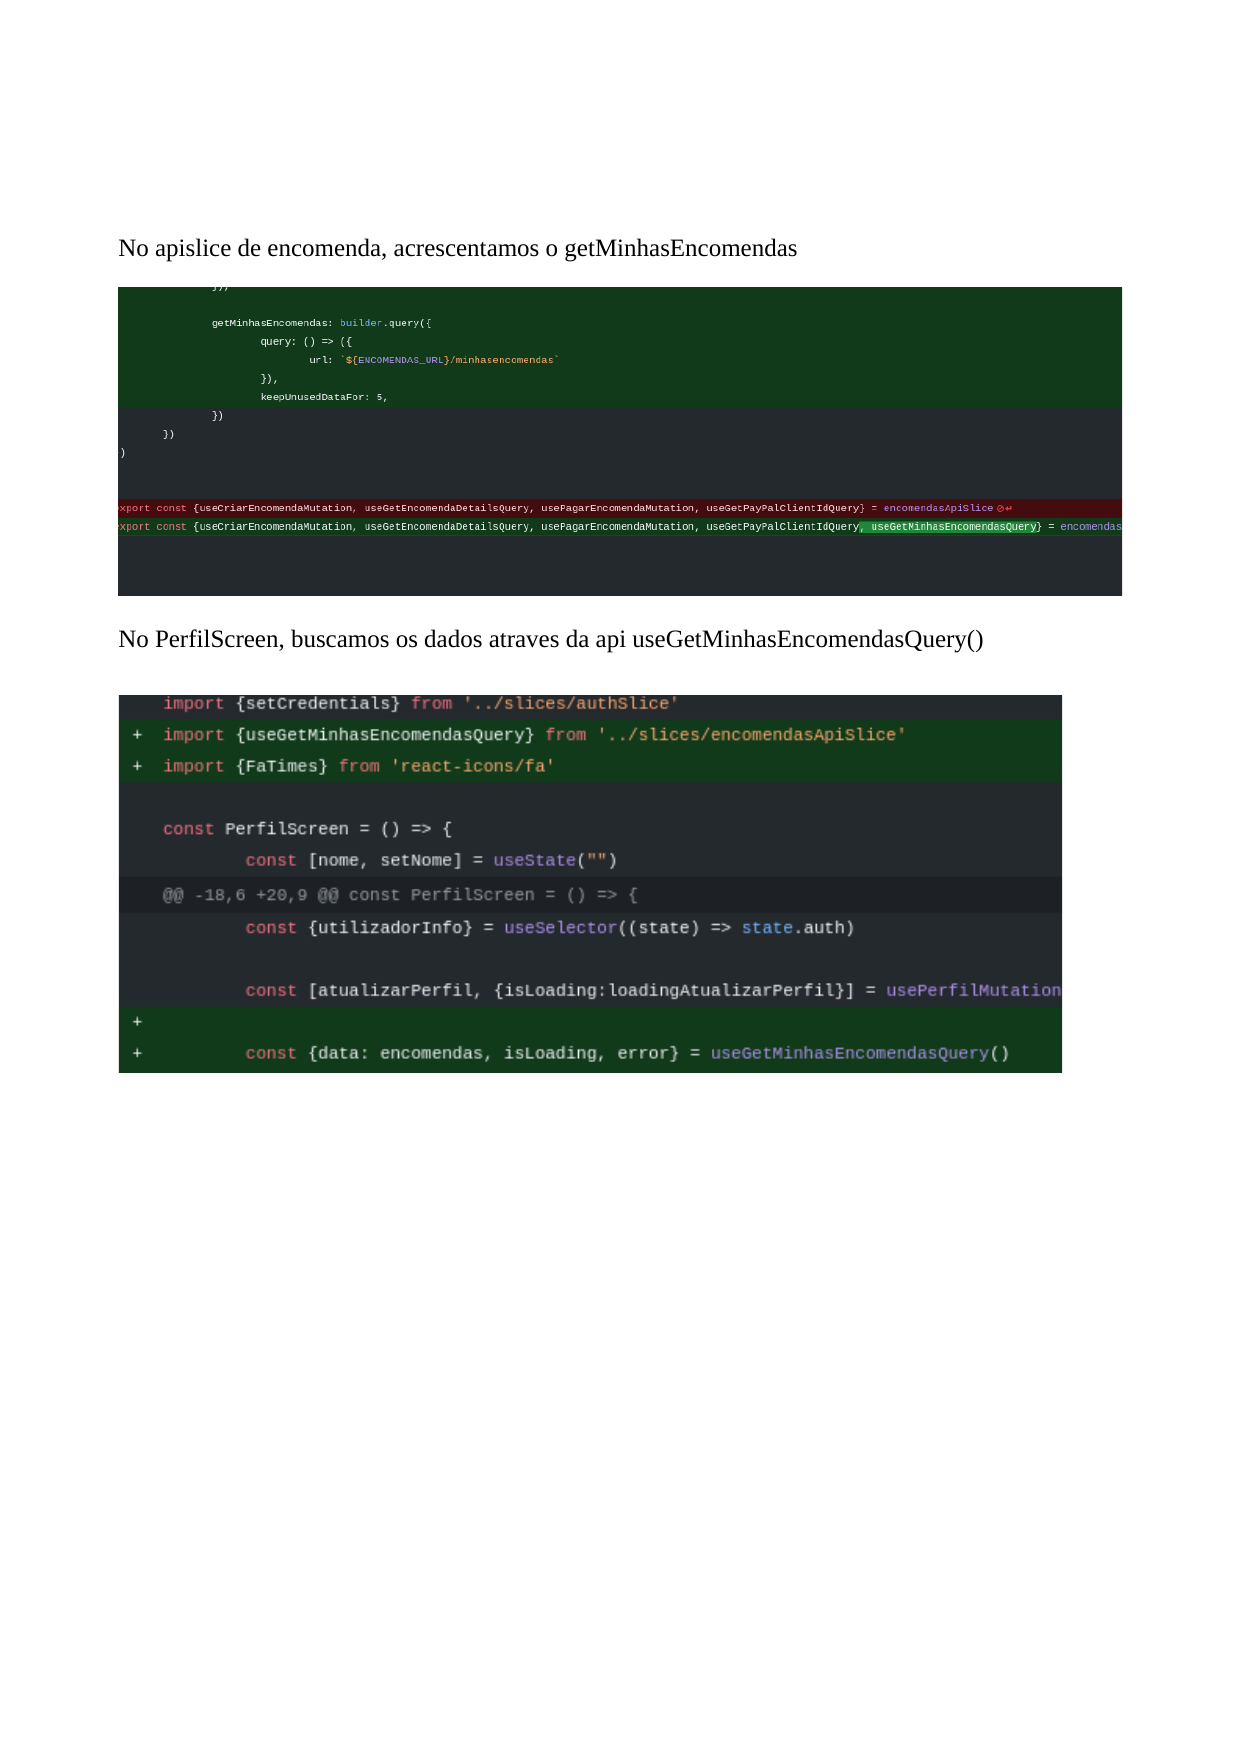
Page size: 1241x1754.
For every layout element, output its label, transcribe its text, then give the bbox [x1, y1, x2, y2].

text No PerfilScreen, buscamos os dados atraves da api useGetMinhasEncomendasQuery() [118, 624, 1122, 653]
picture [118, 695, 1063, 1073]
text No apislice de encomenda, acrescentamos o getMinhasEncomendas [118, 233, 1122, 262]
picture [118, 287, 1123, 596]
